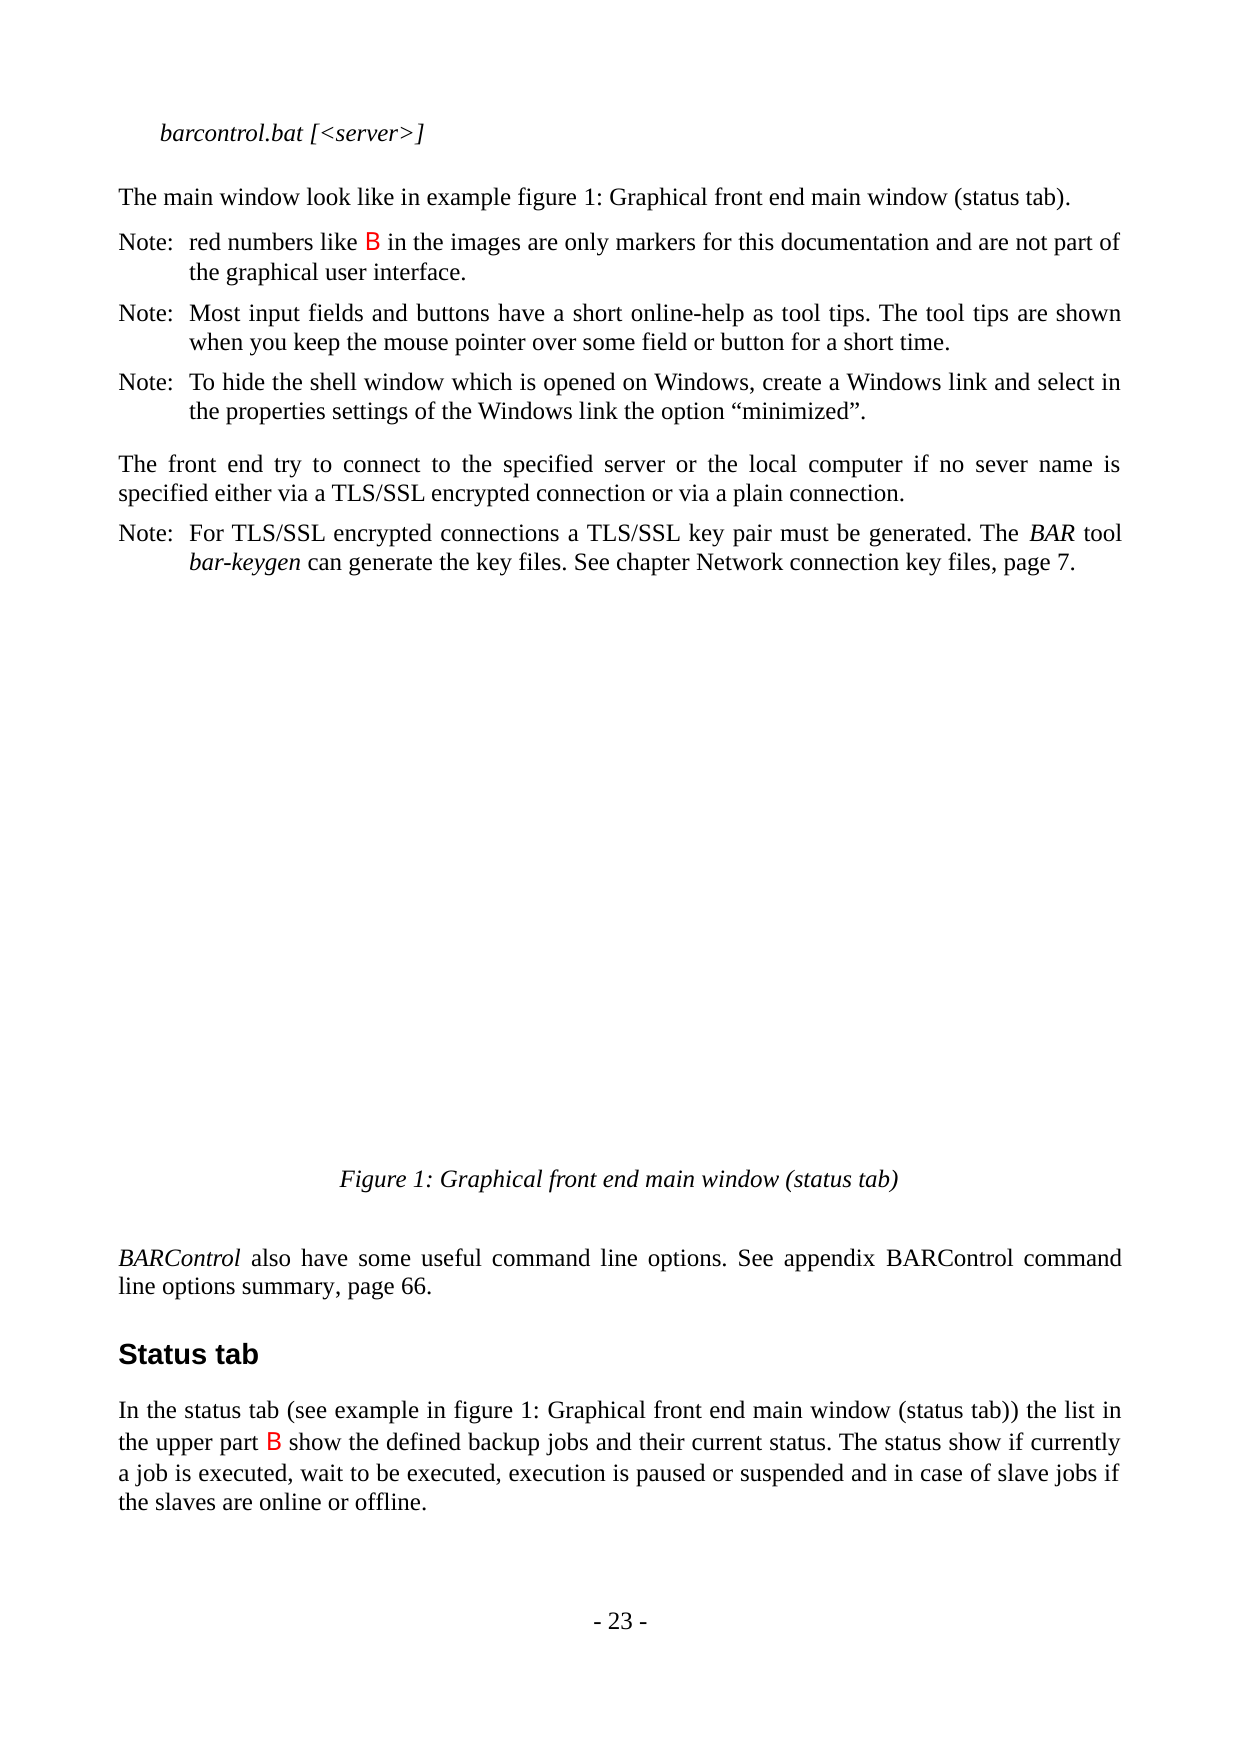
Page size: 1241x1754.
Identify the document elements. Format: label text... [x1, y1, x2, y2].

text Note: Most input fields and buttons have a short online-help as tool tips. The tool tips are shown when you keep the mouse pointer over some field or button for a short time. [118, 298, 1122, 356]
text Note: red numbers like B in the images are only markers for this documentation and are not part of the graphical user interface. [118, 223, 1122, 286]
text barcontrol.bat [<server>] [159, 118, 1122, 147]
text Figure 1: Graphical front end main window (status tab) [289, 624, 951, 1193]
text BARControl also have some useful command line options. See appendix BARControl command line options summary, page 66. [118, 600, 1122, 1300]
subtitle Status tab [118, 1337, 1122, 1371]
text Note: To hide the shell window which is opened on Windows, create a Windows link and select in the properties settings of the Windows link the option “minimized”. [118, 367, 1122, 425]
text The front end try to connect to the specified server or the local computer if no sever name is specified either via a TLS/SSL encrypted connection or via a plain connection. [118, 449, 1122, 506]
text In the status tab (see example in figure 1: Graphical front end main window (status tab)) the list in the upper part B show the defined backup jobs and their current status. The status show if currently a job is executed, wait to be executed, execution is paused or suspended and in case of slave jobs if the slaves are online or offline. [118, 1395, 1122, 1516]
text Note: For TLS/SSL encrypted connections a TLS/SSL key pair must be generated. The BAR tool bar-keygen can generate the key files. See chapter Network connection key files, page 7. [118, 518, 1122, 576]
text The main window look like in example figure 1: Graphical front end main window (status tab). [118, 182, 1122, 211]
